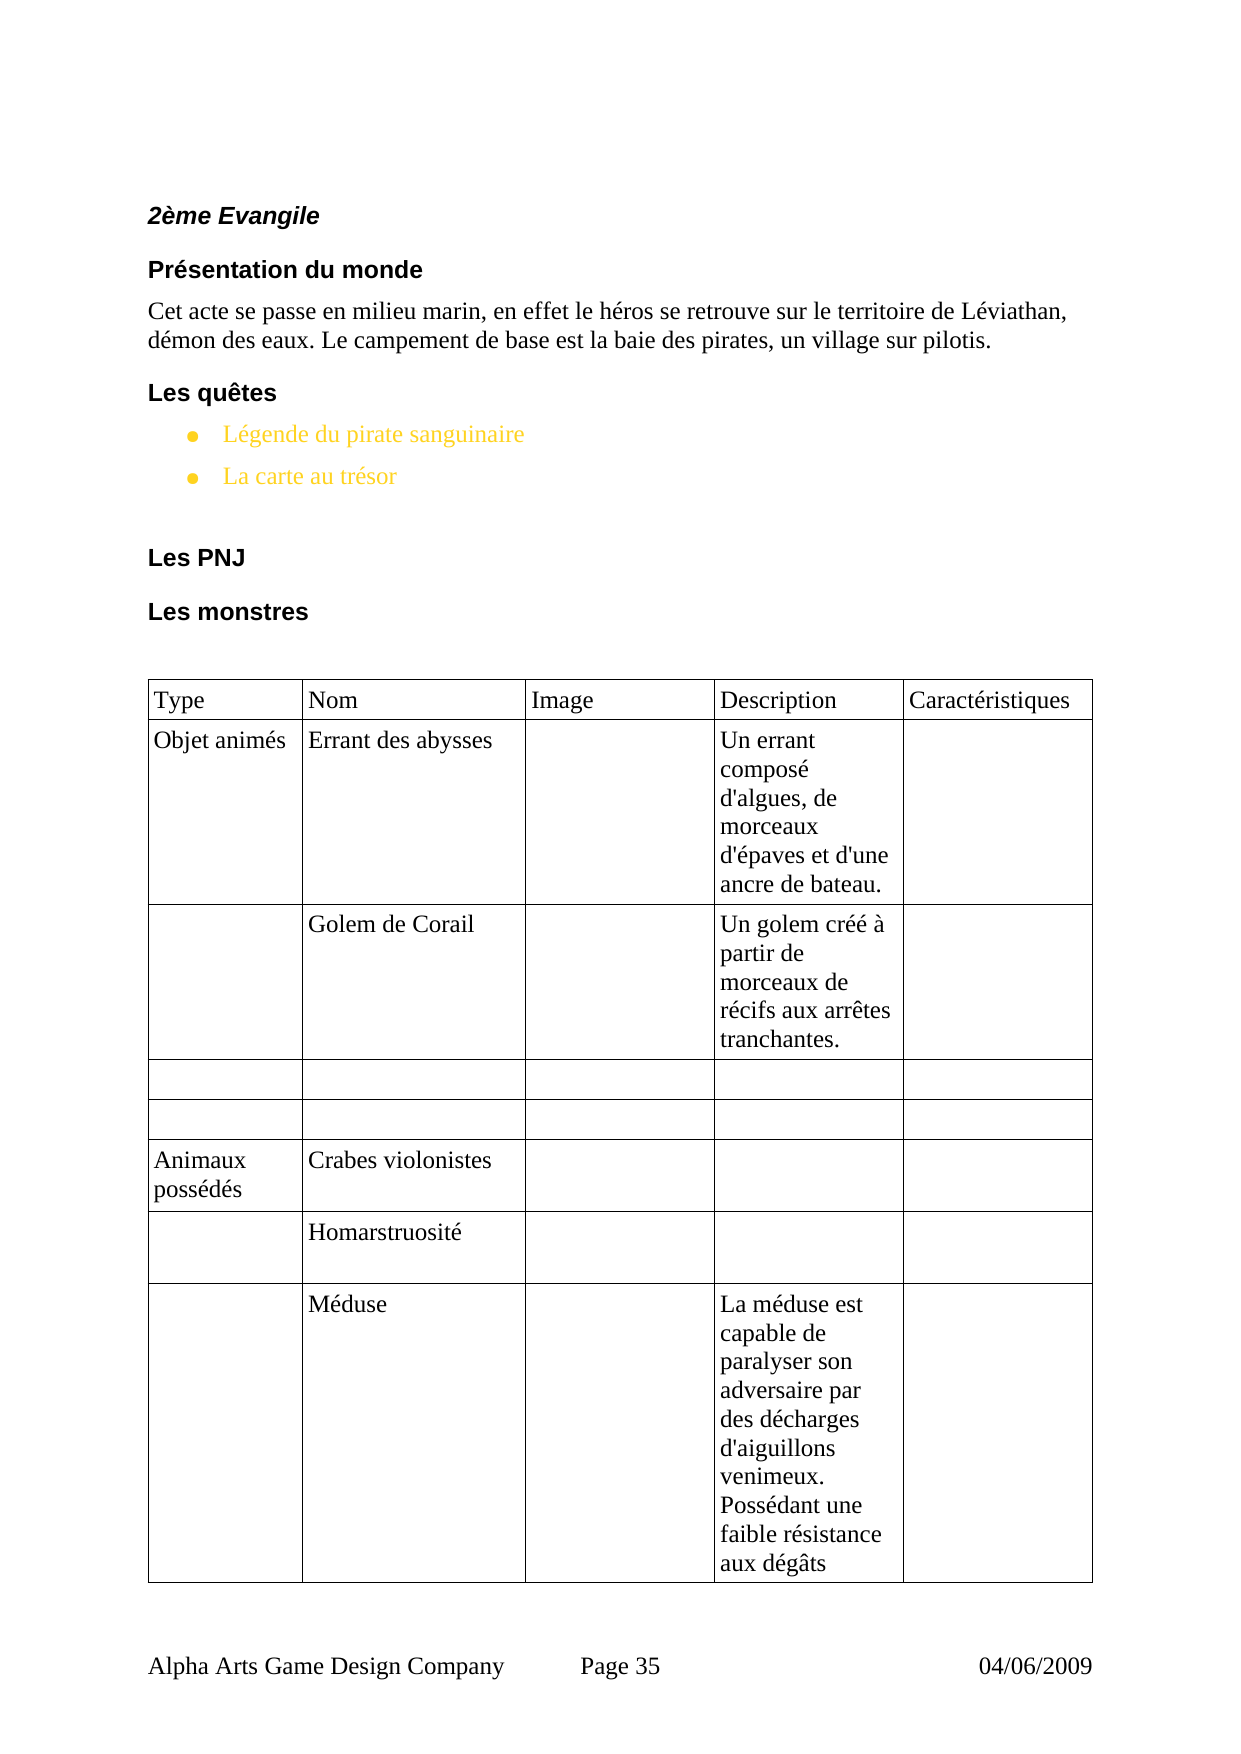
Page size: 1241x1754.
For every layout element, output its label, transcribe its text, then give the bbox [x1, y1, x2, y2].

table_cell [149, 905, 302, 1059]
table_cell [149, 1212, 302, 1283]
table_cell [715, 1140, 903, 1211]
table_cell [303, 1100, 525, 1139]
table_cell Errant des abysses [303, 720, 525, 903]
table_cell [715, 1060, 903, 1099]
table_cell [149, 1060, 302, 1099]
table_cell Méduse [303, 1284, 525, 1582]
table_cell [149, 1100, 302, 1139]
table_cell [904, 1100, 1092, 1139]
table_header Type [149, 680, 302, 719]
table_cell [526, 905, 714, 1059]
list Légende du pirate sanguinaire [185, 419, 1092, 448]
table_cell [904, 1140, 1092, 1211]
subtitle Les PNJ [148, 543, 1092, 572]
table_cell [904, 1212, 1092, 1283]
text Cet acte se passe en milieu marin, en effet le héros se retrouve sur le territoire de Léviathan, démon des eaux. Le campement de base est la baie des pirates, un village sur pilotis. [148, 296, 1092, 353]
table_cell [526, 1060, 714, 1099]
table_cell [149, 1284, 302, 1582]
table_cell [715, 1212, 903, 1283]
table_header Caractéristiques [904, 680, 1092, 719]
table_cell [526, 1284, 714, 1582]
table_cell Homarstruosité [303, 1212, 525, 1283]
table_cell [904, 905, 1092, 1059]
table_cell [904, 1060, 1092, 1099]
table_cell Crabes violonistes [303, 1140, 525, 1211]
table_cell Objet animés [149, 720, 302, 903]
table_cell [526, 1140, 714, 1211]
table_cell [526, 720, 714, 903]
table_cell [526, 1100, 714, 1139]
table_cell Un errant composé d'algues, de morceaux d'épaves et d'une ancre de bateau. [715, 720, 903, 903]
table_cell [303, 1060, 525, 1099]
subtitle Les quêtes [148, 378, 1092, 407]
table_cell Animaux possédés [149, 1140, 302, 1211]
subtitle 2ème Evangile [148, 201, 1092, 230]
subtitle Présentation du monde [148, 255, 1092, 283]
table_cell [715, 1100, 903, 1139]
table_header Nom [303, 680, 525, 719]
table_header Description [715, 680, 903, 719]
table_cell Un golem créé à partir de morceaux de récifs aux arrêtes tranchantes. [715, 905, 903, 1059]
table_header Image [526, 680, 714, 719]
list La carte au trésor [185, 461, 1092, 489]
table_cell [526, 1212, 714, 1283]
subtitle Les monstres [148, 597, 1092, 625]
table_cell [904, 720, 1092, 903]
table_cell [904, 1284, 1092, 1582]
table_cell Golem de Corail [303, 905, 525, 1059]
table_cell La méduse est capable de paralyser son adversaire par des décharges d'aiguillons venimeux. Possédant une faible résistance aux dégâts [715, 1284, 903, 1582]
